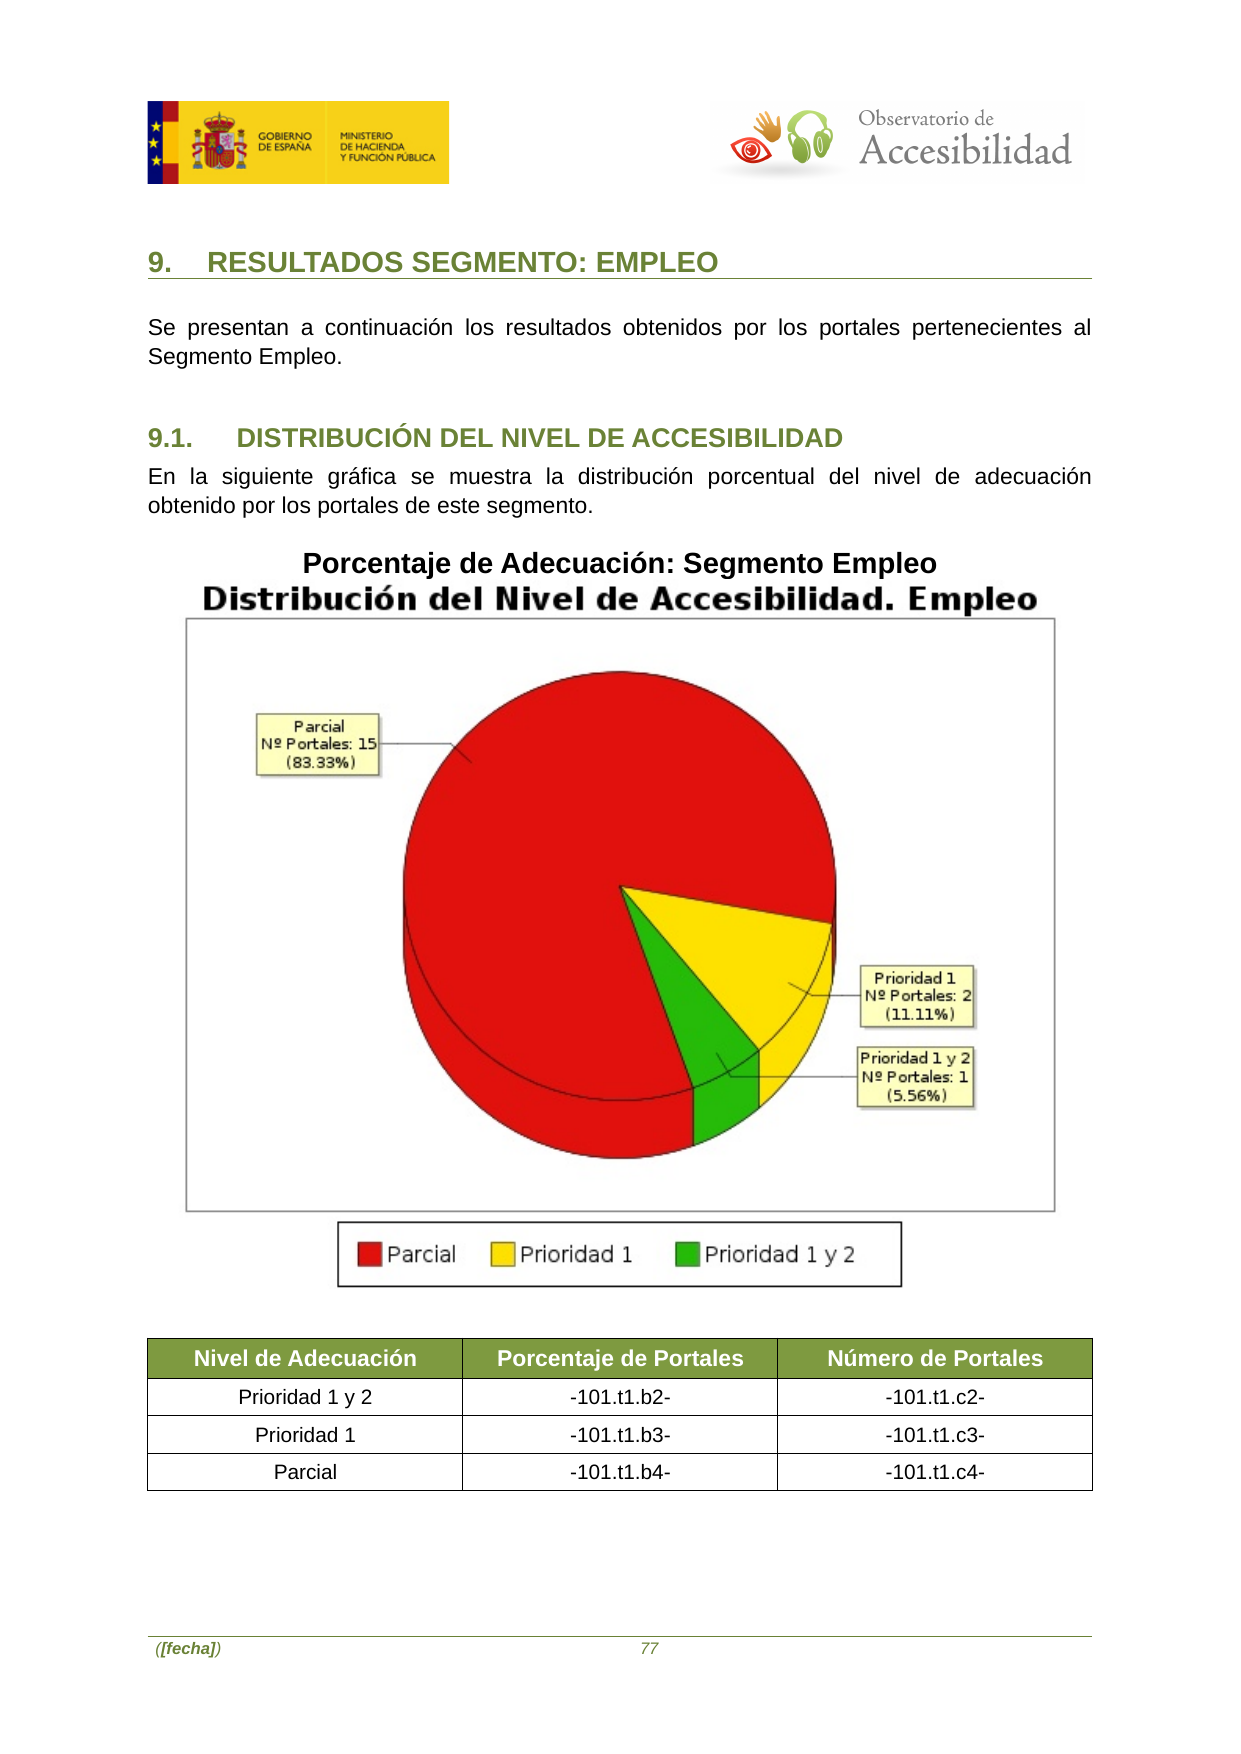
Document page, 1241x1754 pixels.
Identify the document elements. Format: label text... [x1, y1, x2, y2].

table_cell -101.t1.b3- [463, 1416, 777, 1453]
table_header Número de Portales [778, 1339, 1092, 1378]
picture [178, 579, 1062, 1289]
text En la siguiente gráfica se muestra la distribución porcentual del nivel de adecuación obtenido por los portales de este segmento. [148, 463, 1092, 518]
table_header Nivel de Adecuación [148, 1339, 462, 1378]
table_cell -101.t1.c3- [778, 1416, 1092, 1453]
table_header Porcentaje de Portales [463, 1339, 777, 1378]
table_cell Prioridad 1 [148, 1416, 462, 1453]
picture [147, 101, 450, 184]
picture [710, 101, 1086, 184]
subtitle Resultados Segmento: Empleo [148, 245, 1092, 278]
table_cell -101.t1.c4- [778, 1454, 1092, 1490]
subtitle Distribución del nivel de accesibilidad [148, 422, 1092, 453]
table_cell Prioridad 1 y 2 [148, 1379, 462, 1415]
text Porcentaje de Adecuación: Segmento Empleo [148, 546, 1092, 579]
text Se presentan a continuación los resultados obtenidos por los portales pertenecientes al Segmento Empleo. [148, 314, 1092, 369]
table_cell -101.t1.b4- [463, 1454, 777, 1490]
table_cell Parcial [148, 1454, 462, 1490]
table_cell -101.t1.b2- [463, 1379, 777, 1415]
table_cell -101.t1.c2- [778, 1379, 1092, 1415]
